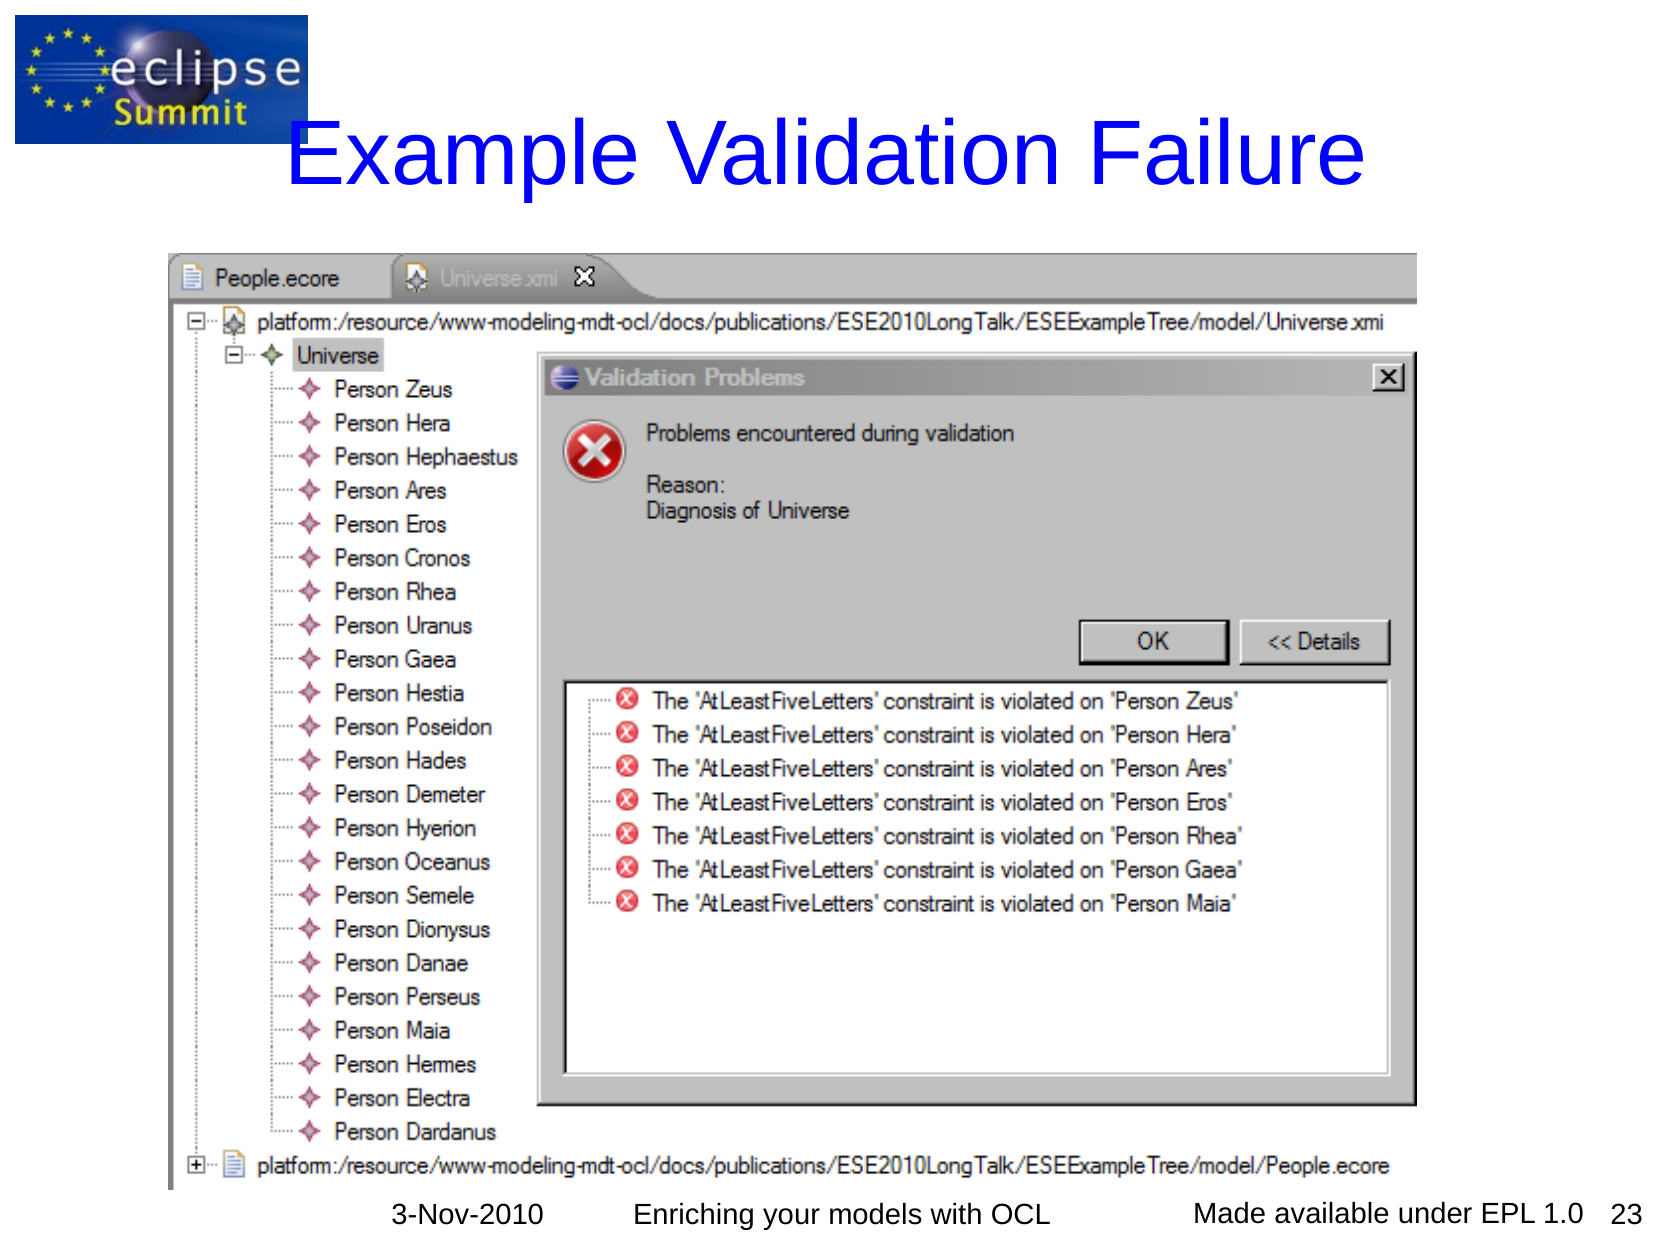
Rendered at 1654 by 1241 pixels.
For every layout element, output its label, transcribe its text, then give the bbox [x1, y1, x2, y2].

title Example Validation Failure [82, 56, 1571, 250]
picture [15, 15, 308, 144]
picture [168, 253, 1417, 1190]
